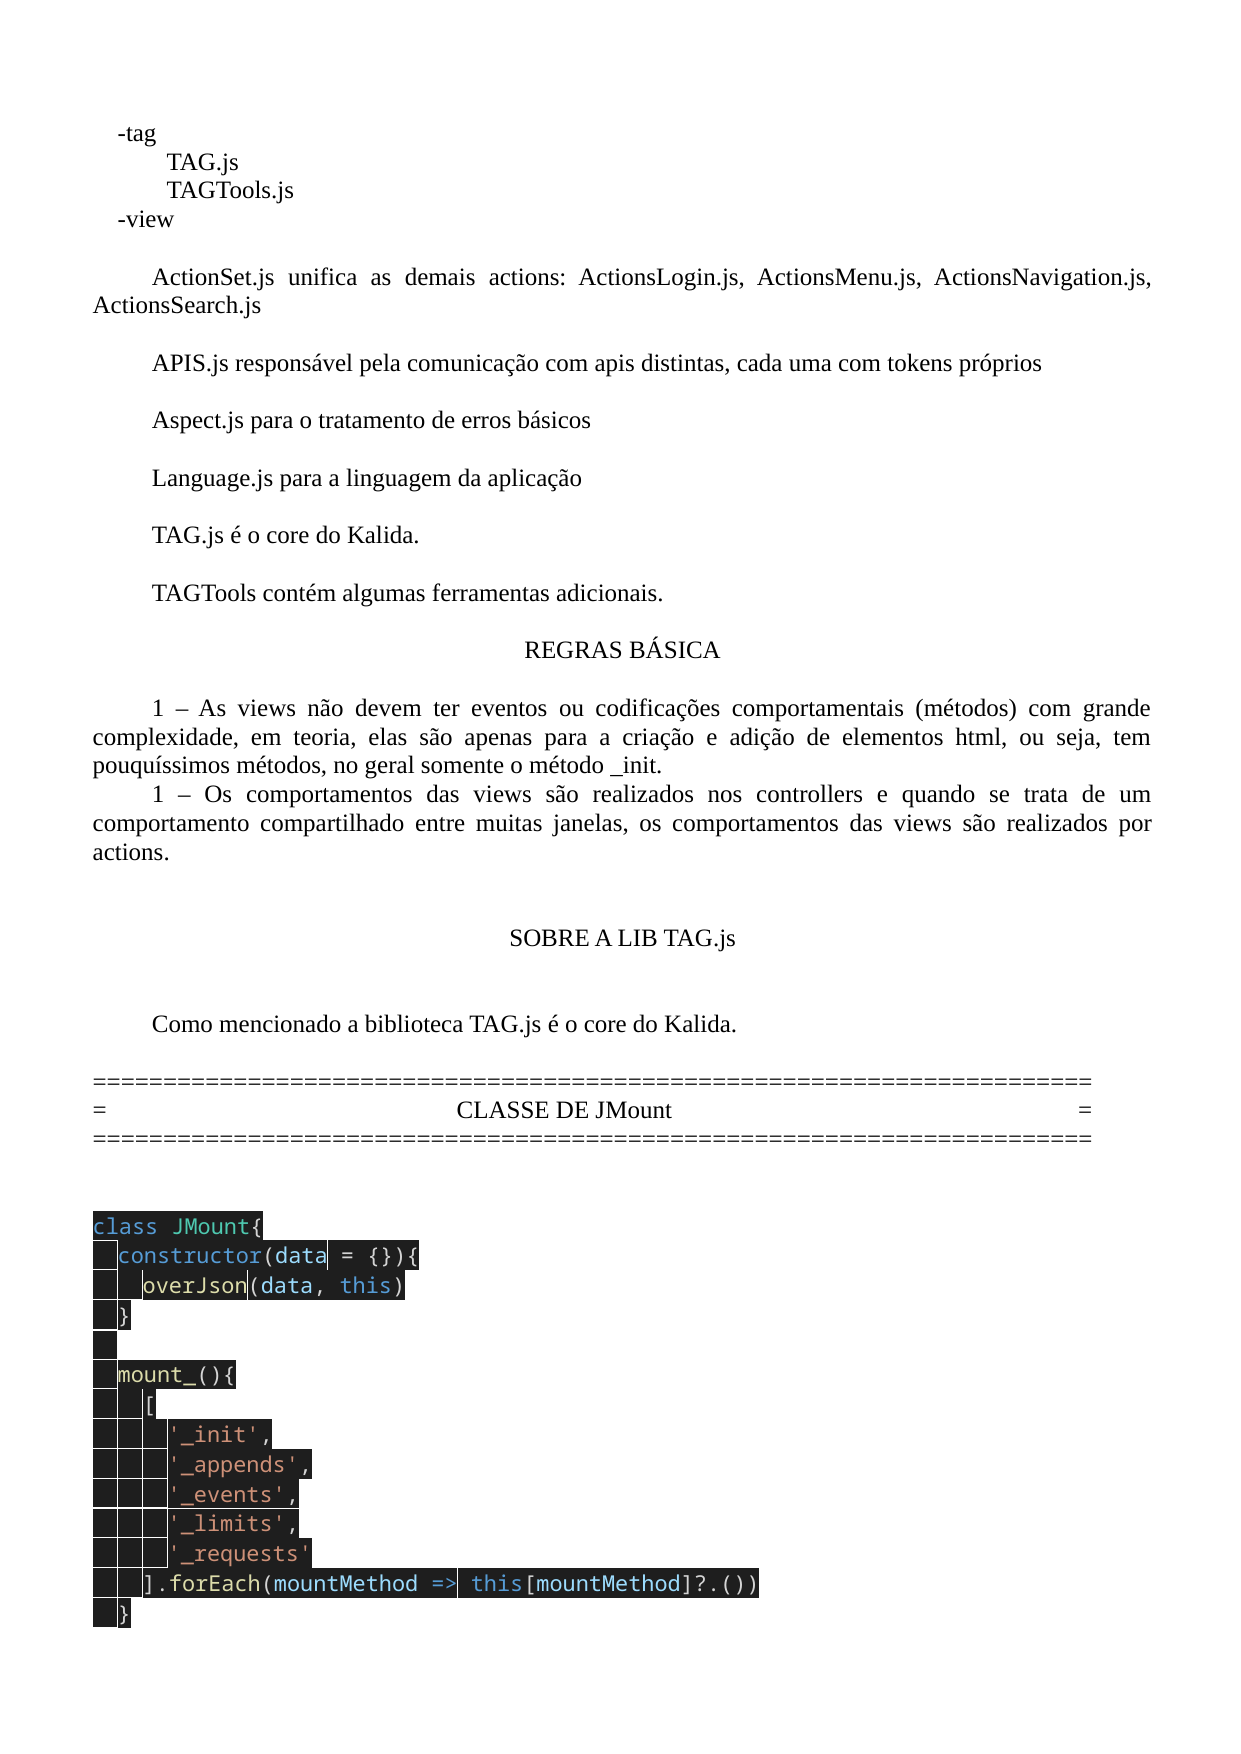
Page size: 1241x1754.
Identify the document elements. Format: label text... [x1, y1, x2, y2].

text -tag [92, 118, 1152, 147]
text ].forEach(mountMethod => this[mountMethod]?.()) [92, 1568, 1152, 1598]
text TAGTools contém algumas ferramentas adicionais. [92, 578, 1152, 607]
text Como mencionado a biblioteca TAG.js é o core do Kalida. [92, 1009, 1152, 1038]
text [ [92, 1389, 1152, 1419]
text APIS.js responsável pela comunicação com apis distintas, cada uma com tokens próprios [92, 348, 1152, 377]
text mount_(){ [92, 1359, 1152, 1389]
text ActionSet.js unifica as demais actions: ActionsLogin.js, ActionsMenu.js, ActionsNavigation.js, ActionsSearch.js [92, 262, 1152, 319]
text constructor(data = {}){ [92, 1240, 1152, 1270]
text '_events', [92, 1479, 1152, 1508]
text TAG.js é o core do Kalida. [92, 521, 1152, 549]
text '_limits', [92, 1508, 1152, 1538]
text SOBRE A LIB TAG.js [92, 923, 1152, 952]
text REGRAS BÁSICA [92, 636, 1152, 664]
text } [92, 1300, 1152, 1330]
text TAG.js [92, 147, 1152, 176]
text Aspect.js para o tratamento de erros básicos [92, 406, 1152, 434]
text TAGTools.js [92, 176, 1152, 204]
text 1 – Os comportamentos das views são realizados nos controllers e quando se trata de um comportamento compartilhado entre muitas janelas, os comportamentos das views são realizados por actions. [92, 779, 1152, 866]
text class JMount{ [92, 1211, 1152, 1240]
text ======================================================================= [92, 1124, 1152, 1153]
text '_requests' [92, 1538, 1152, 1568]
text -view [92, 204, 1152, 233]
text = CLASSE DE JMount = [92, 1096, 1152, 1124]
text overJson(data, this) [92, 1270, 1152, 1300]
text Language.js para a linguagem da aplicação [92, 463, 1152, 492]
text } [92, 1598, 1152, 1628]
text '_appends', [92, 1449, 1152, 1479]
text 1 – As views não devem ter eventos ou codificações comportamentais (métodos) com grande complexidade, em teoria, elas são apenas para a criação e adição de elementos html, ou seja, tem pouquíssimos métodos, no geral somente o método _init. [92, 693, 1152, 779]
text ======================================================================= [92, 1067, 1152, 1096]
text '_init', [92, 1419, 1152, 1449]
